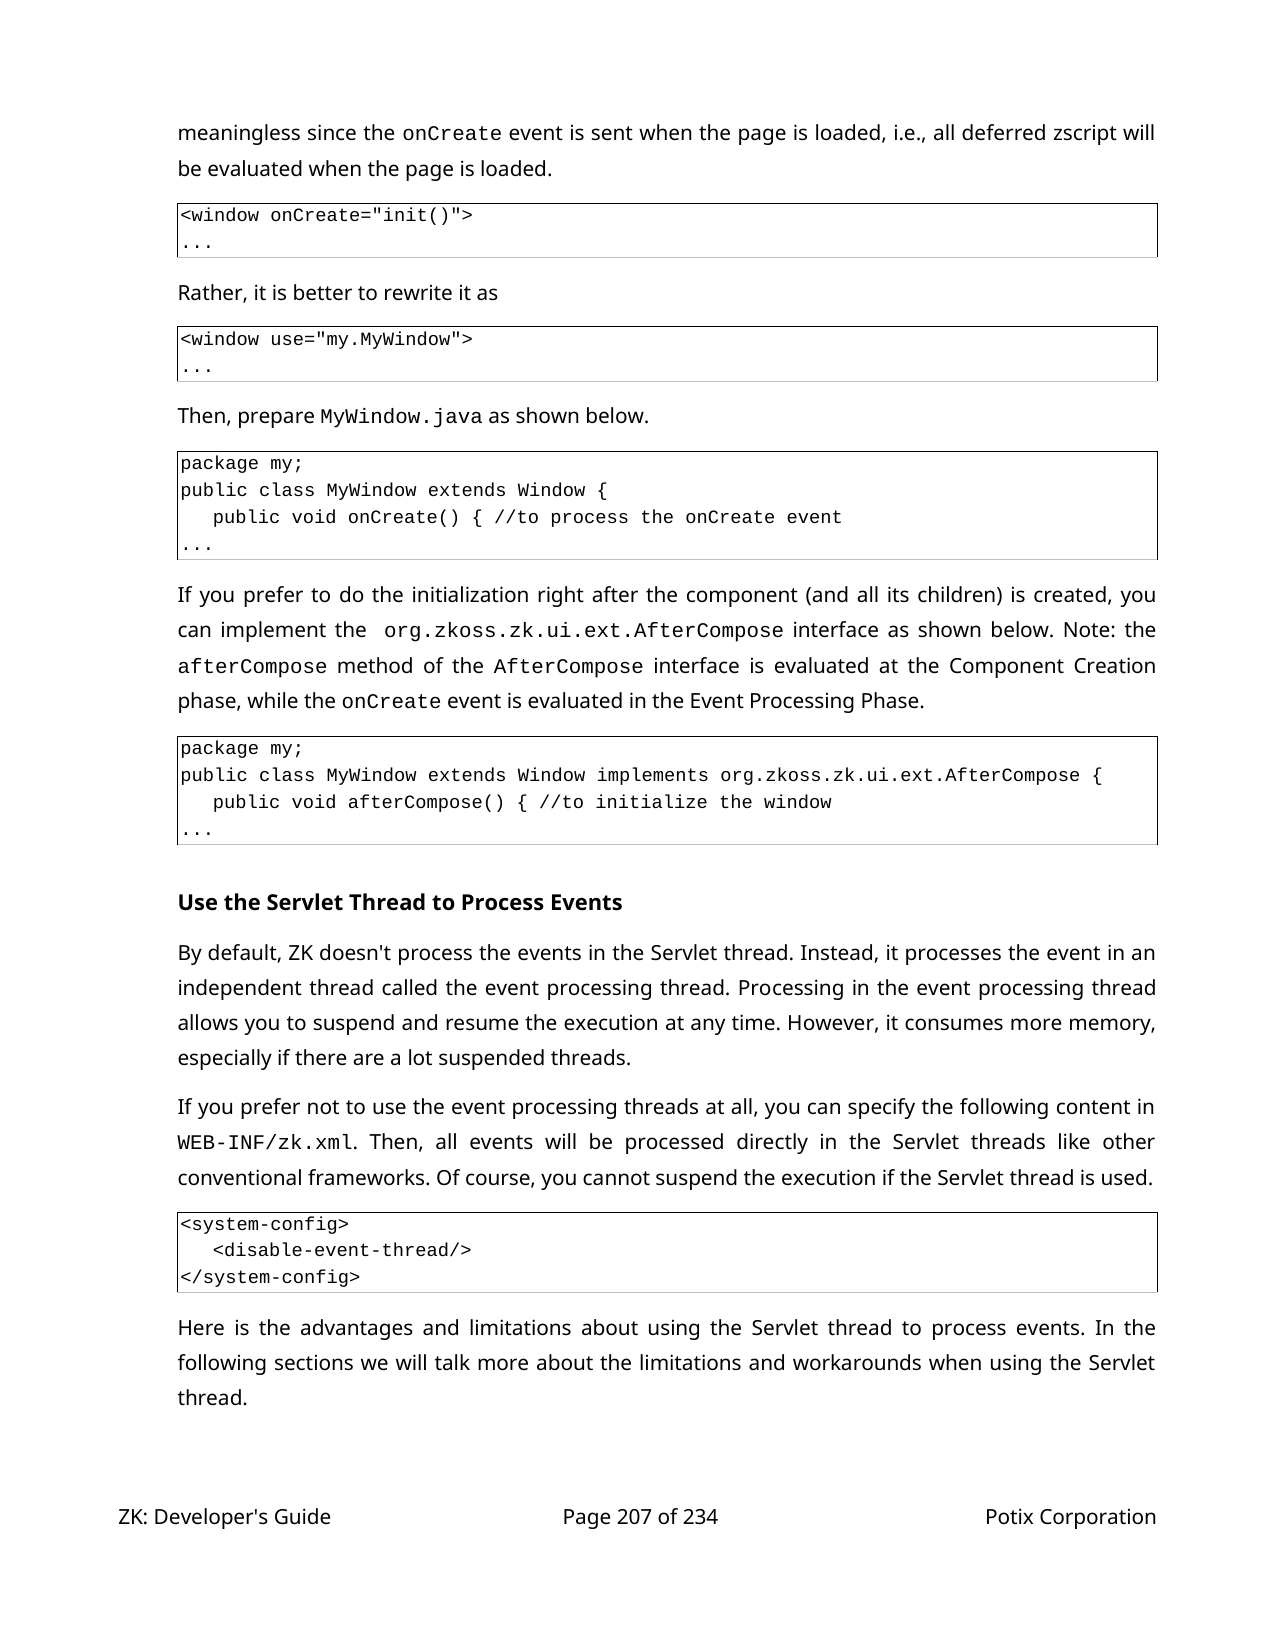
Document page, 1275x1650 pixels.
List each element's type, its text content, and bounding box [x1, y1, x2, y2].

text public class MyWindow extends Window implements org.zkoss.zk.ui.ext.AfterCompose { [178, 763, 1157, 787]
text package my; [178, 452, 1157, 475]
text If you prefer to do the initialization right after the component (and all its children) is created, you can implement the org.zkoss.zk.ui.ext.AfterCompose interface as shown below. Note: the afterCompose method of the AfterCompose interface is evaluated at the Component Creation phase, while the onCreate event is evaluated in the Event Processing Phase. [177, 580, 1157, 715]
text ... [178, 230, 1157, 257]
text <window onCreate="init()"> [178, 204, 1157, 227]
text public class MyWindow extends Window { [178, 478, 1157, 502]
text <system-config> <disable-event-thread/> </system-config> [178, 1213, 1157, 1292]
text <window use="my.MyWindow"> [178, 327, 1157, 351]
text meaningless since the onCreate event is sent when the page is loaded, i.e., all deferred zscript will be evaluated when the page is loaded. [177, 118, 1157, 182]
text By default, ZK doesn't process the events in the Servlet thread. Instead, it processes the event in an independent thread called the event processing thread. Processing in the event processing thread allows you to suspend and resume the execution at any time. However, it consumes more memory, especially if there are a lot suspended threads. [177, 938, 1157, 1071]
text ... [178, 532, 1157, 559]
text public void onCreate() { //to process the onCreate event [178, 505, 1157, 529]
text ... [178, 817, 1157, 844]
text Then, prepare MyWindow.java as shown below. [177, 402, 1157, 430]
text If you prefer not to use the event processing threads at all, you can specify the following content in WEB-INF/zk.xml. Then, all events will be processed directly in the Servlet threads like other conventional frameworks. Of course, you cannot suspend the execution if the Servlet thread is used. [177, 1092, 1157, 1191]
text Here is the advantages and limitations about using the Servlet thread to process events. In the following sections we will talk more about the limitations and workarounds when using the Servlet thread. [177, 1313, 1157, 1411]
subtitle Use the Servlet Thread to Process Events [177, 887, 1157, 917]
text public void afterCompose() { //to initialize the window [178, 790, 1157, 814]
text ... [178, 354, 1157, 381]
text Rather, it is better to rewrite it as [177, 278, 1157, 306]
text package my; [178, 737, 1157, 760]
